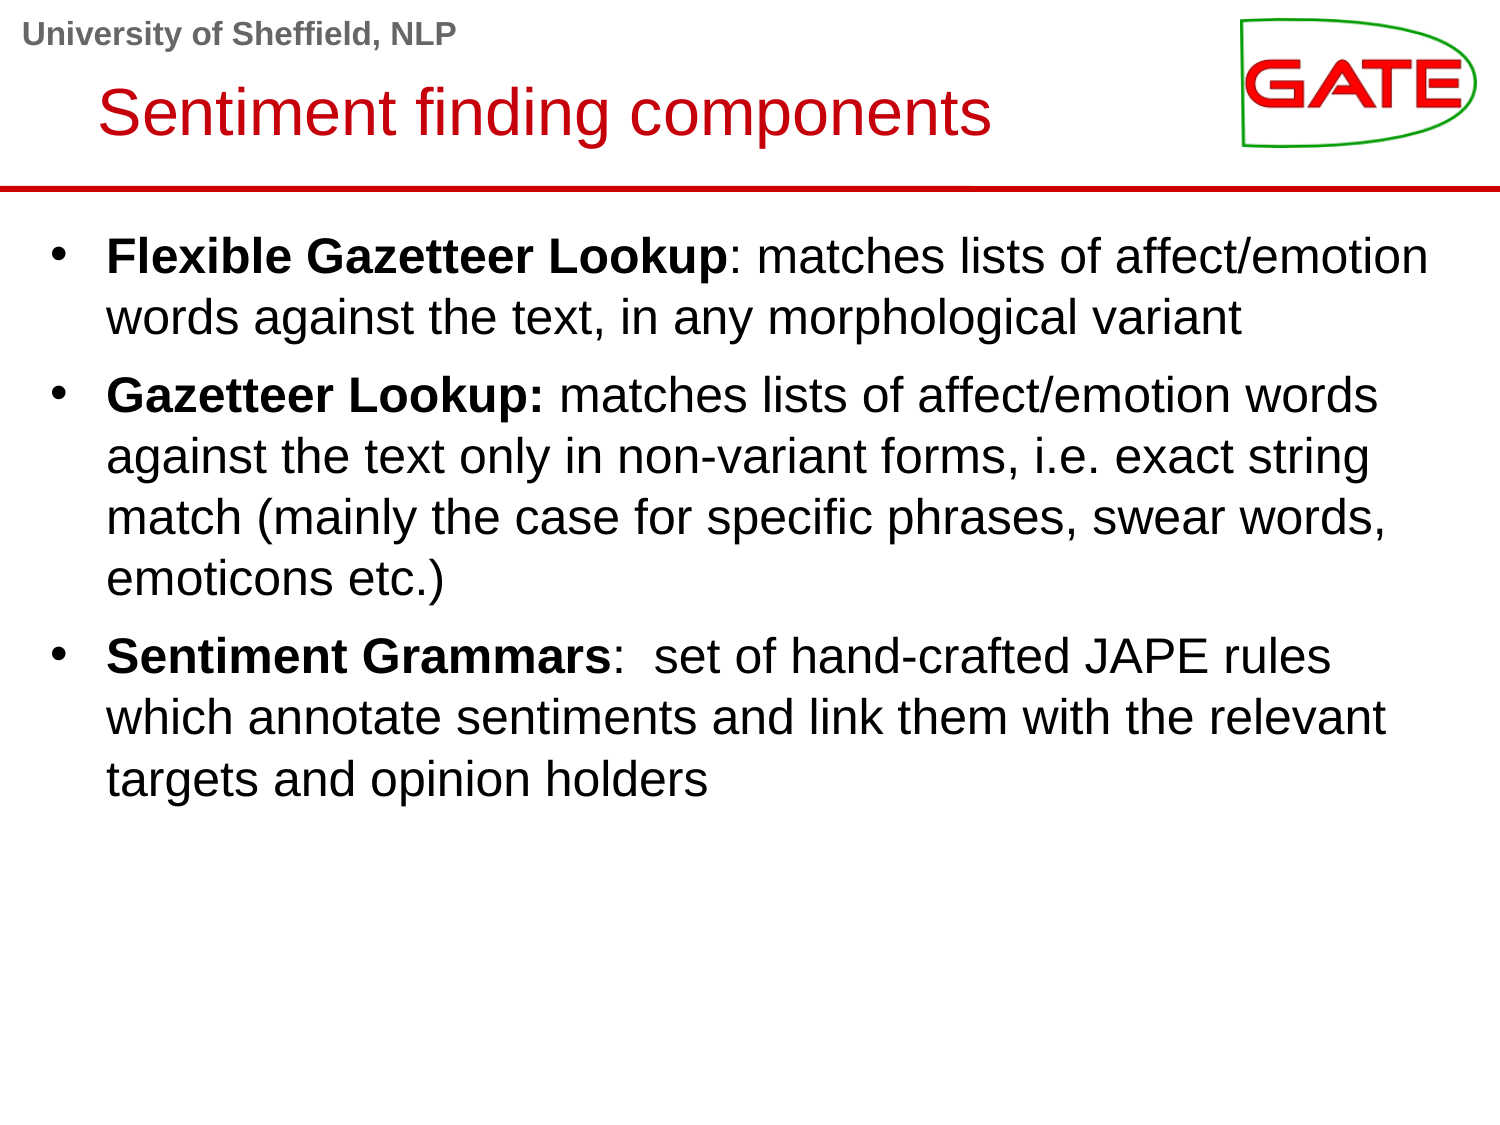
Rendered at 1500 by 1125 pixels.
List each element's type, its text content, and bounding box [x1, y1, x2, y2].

picture [1323, 18, 1477, 148]
list Flexible Gazetteer Lookup: matches lists of affect/emotion words against the text, in any morphological variant Gazetteer Lookup: matches lists of affect/emotion words against the text only in non-variant forms, i.e. exact string match (mainly the case for specific phrases, swear words, emoticons etc.) Sentiment Grammars: set of hand-crafted JAPE rules which annotate sentiments and link them with the relevant targets and opinion holders [35, 214, 1453, 1040]
title Sentiment finding components [82, 11, 1323, 214]
